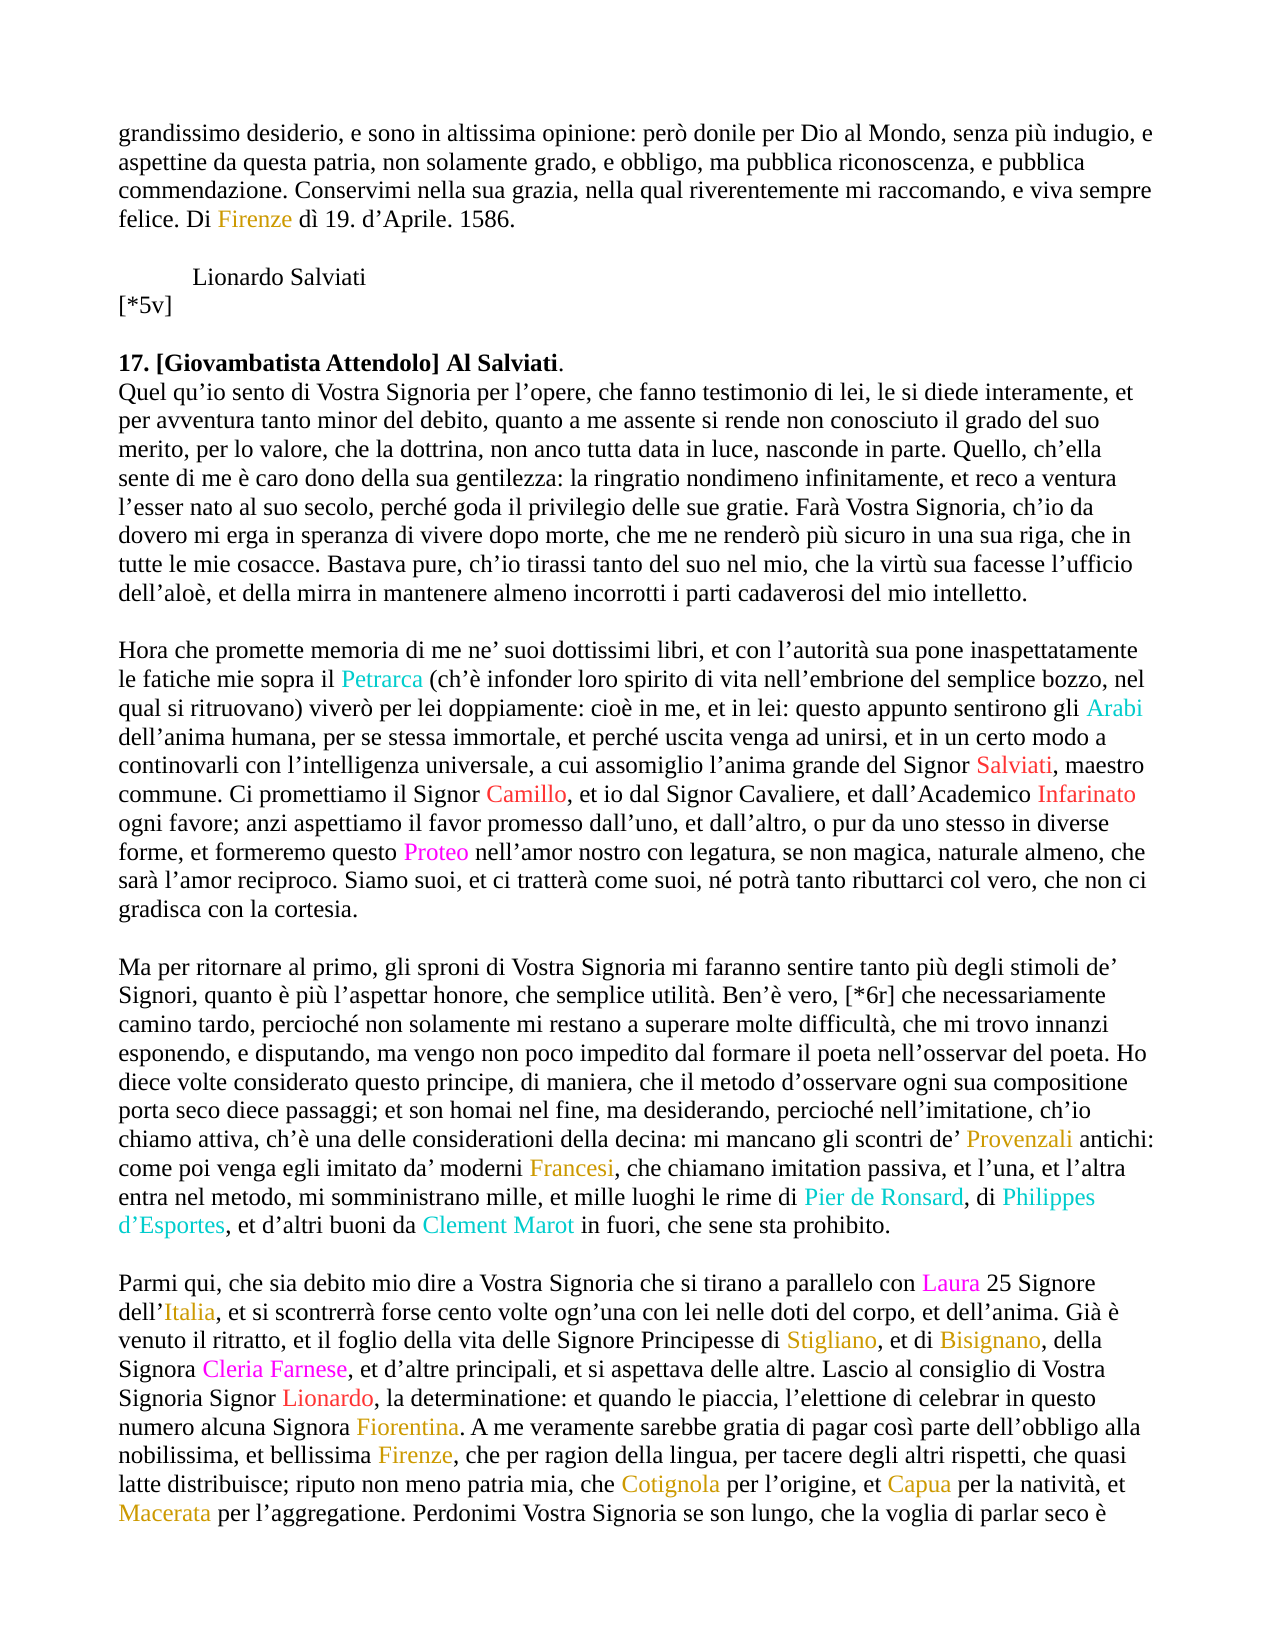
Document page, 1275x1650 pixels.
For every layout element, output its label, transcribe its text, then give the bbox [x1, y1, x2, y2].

text grandissimo desiderio, e sono in altissima opinione: però donile per Dio al Mondo, senza più indugio, e aspettine da questa patria, non solamente grado, e obbligo, ma pubblica riconoscenza, e pubblica commendazione. Conservimi nella sua grazia, nella qual riverentemente mi raccomando, e viva sempre felice. Di Firenze dì 19. d’Aprile. 1586. [118, 118, 1157, 233]
text Ma per ritornare al primo, gli sproni di Vostra Signoria mi faranno sentire tanto più degli stimoli de’ Signori, quanto è più l’aspettar honore, che semplice utilità. Ben’è vero, [*6r] che necessariamente camino tardo, percioché non solamente mi restano a superare molte difficultà, che mi trovo innanzi esponendo, e disputando, ma vengo non poco impedito dal formare il poeta nell’osservar del poeta. Ho diece volte considerato questo principe, di maniera, che il metodo d’osservare ogni sua compositione porta seco diece passaggi; et son homai nel fine, ma desiderando, percioché nell’imitatione, ch’io chiamo attiva, ch’è una delle considerationi della decina: mi mancano gli scontri de’ Provenzali antichi: come poi venga egli imitato da’ moderni Francesi, che chiamano imitation passiva, et l’una, et l’altra entra nel metodo, mi somministrano mille, et mille luoghi le rime di Pier de Ronsard, di Philippes d’Esportes, et d’altri buoni da Clement Marot in fuori, che sene sta prohibito. [118, 952, 1157, 1239]
text [*5v] [118, 291, 1157, 319]
text Parmi qui, che sia debito mio dire a Vostra Signoria che si tirano a parallelo con Laura 25 Signore dell’Italia, et si scontrerrà forse cento volte ogn’una con lei nelle doti del corpo, et dell’anima. Già è venuto il ritratto, et il foglio della vita delle Signore Principesse di Stigliano, et di Bisignano, della Signora Cleria Farnese, et d’altre principali, et si aspettava delle altre. Lascio al consiglio di Vostra Signoria Signor Lionardo, la determinatione: et quando le piaccia, l’elettione di celebrar in questo numero alcuna Signora Fiorentina. A me veramente sarebbe gratia di pagar così parte dell’obbligo alla nobilissima, et bellissima Firenze, che per ragion della lingua, per tacere degli altri rispetti, che quasi latte distribuisce; riputo non meno patria mia, che Cotignola per l’origine, et Capua per la natività, et Macerata per l’aggregatione. Perdonimi Vostra Signoria se son lungo, che la voglia di parlar seco è [118, 1268, 1157, 1527]
text Lionardo Salviati [118, 262, 1157, 291]
text 17. [Giovambatista Attendolo] Al Salviati. [118, 348, 1157, 377]
text Hora che promette memoria di me ne’ suoi dottissimi libri, et con l’autorità sua pone inaspettatamente le fatiche mie sopra il Petrarca (ch’è infonder loro spirito di vita nell’embrione del semplice bozzo, nel qual si ritruovano) viverò per lei doppiamente: cioè in me, et in lei: questo appunto sentirono gli Arabi dell’anima humana, per se stessa immortale, et perché uscita venga ad unirsi, et in un certo modo a continovarli con l’intelligenza universale, a cui assomiglio l’anima grande del Signor Salviati, maestro commune. Ci promettiamo il Signor Camillo, et io dal Signor Cavaliere, et dall’Academico Infarinato ogni favore; anzi aspettiamo il favor promesso dall’uno, et dall’altro, o pur da uno stesso in diverse forme, et formeremo questo Proteo nell’amor nostro con legatura, se non magica, naturale almeno, che sarà l’amor reciproco. Siamo suoi, et ci tratterà come suoi, né potrà tanto ributtarci col vero, che non ci gradisca con la cortesia. [118, 636, 1157, 923]
text Quel qu’io sento di Vostra Signoria per l’opere, che fanno testimonio di lei, le si diede interamente, et per avventura tanto minor del debito, quanto a me assente si rende non conosciuto il grado del suo merito, per lo valore, che la dottrina, non anco tutta data in luce, nasconde in parte. Quello, ch’ella sente di me è caro dono della sua gentilezza: la ringratio nondimeno infinitamente, et reco a ventura l’esser nato al suo secolo, perché goda il privilegio delle sue gratie. Farà Vostra Signoria, ch’io da dovero mi erga in speranza di vivere dopo morte, che me ne renderò più sicuro in una sua riga, che in tutte le mie cosacce. Bastava pure, ch’io tirassi tanto del suo nel mio, che la virtù sua facesse l’ufficio dell’aloè, et della mirra in mantenere almeno incorrotti i parti cadaverosi del mio intelletto. [118, 377, 1157, 607]
